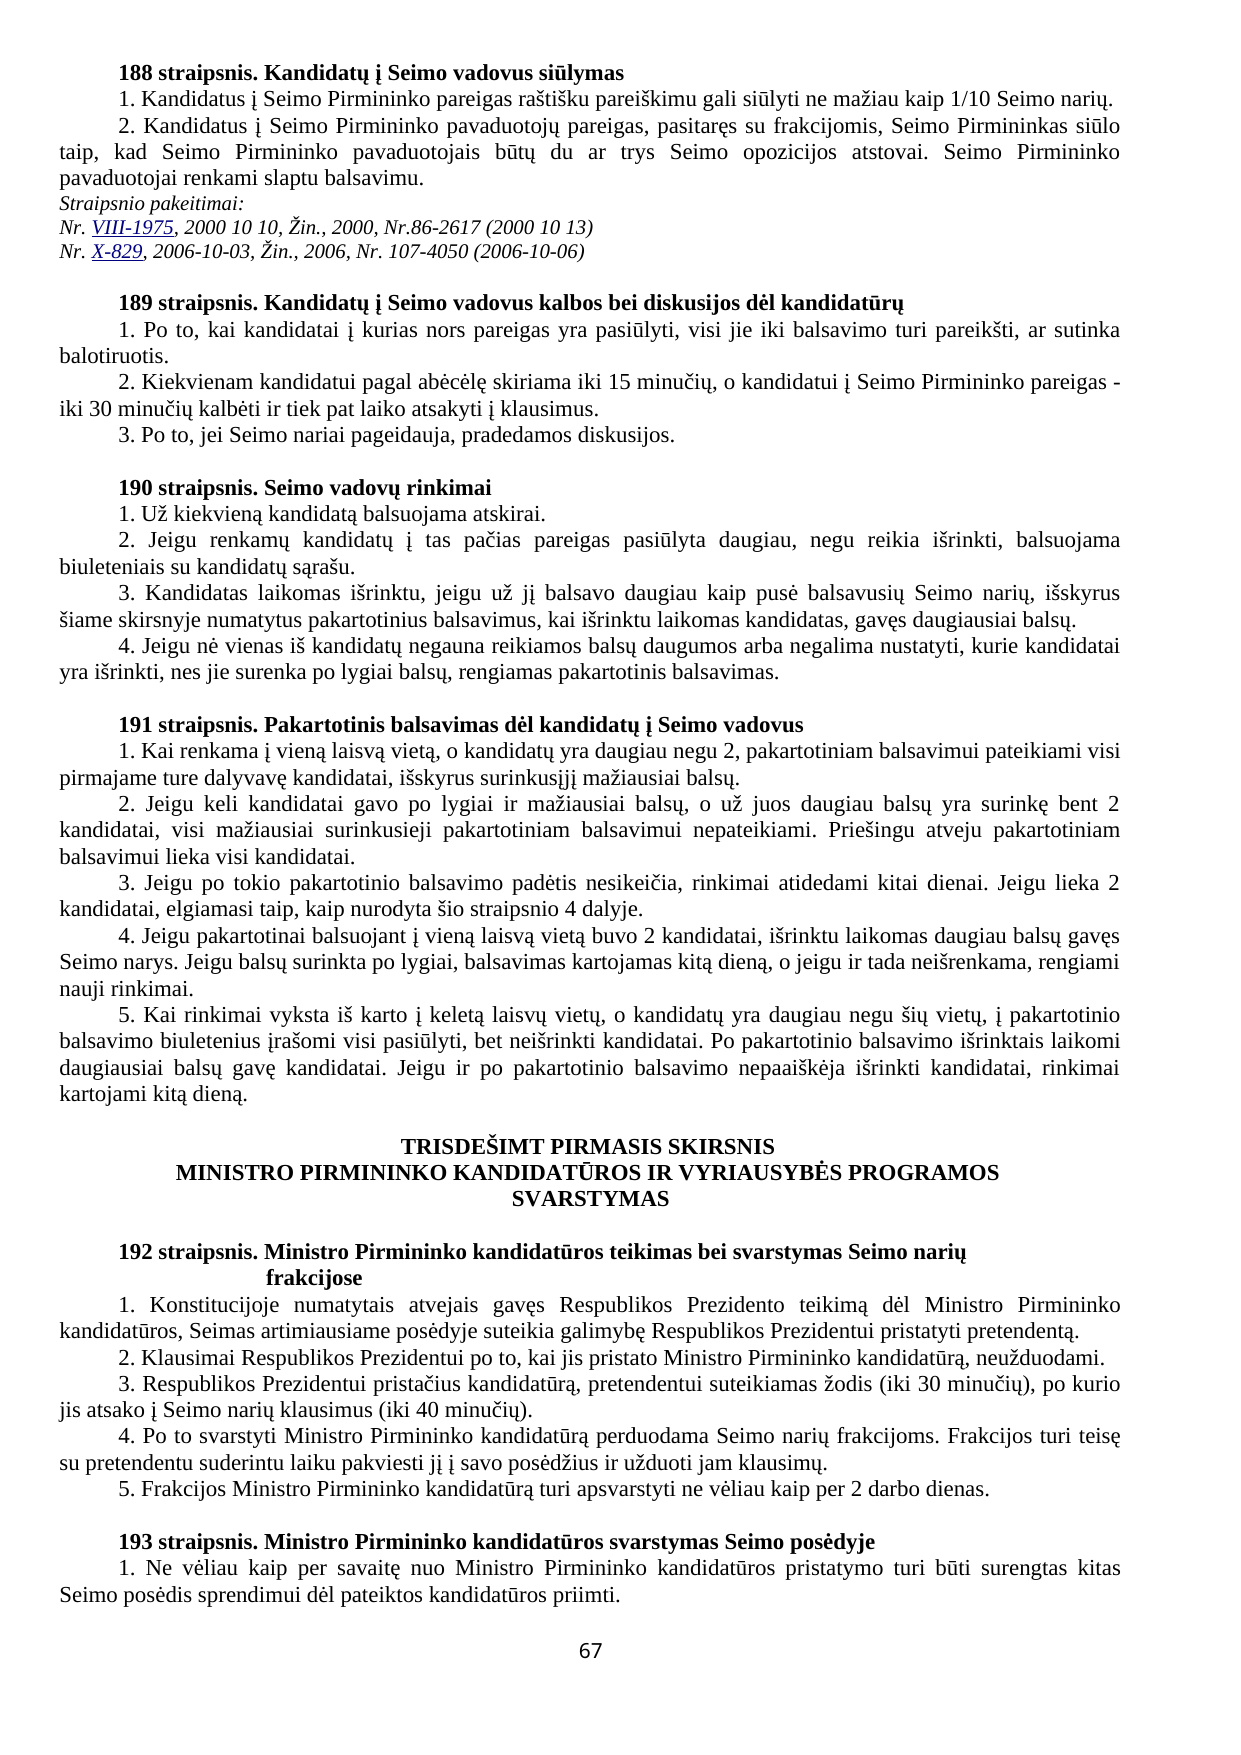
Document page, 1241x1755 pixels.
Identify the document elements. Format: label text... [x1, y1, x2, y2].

text Nr. X-829, 2006-10-03, Žin., 2006, Nr. 107-4050 (2006-10-06) [59, 239, 1122, 263]
text frakcijose [266, 1264, 1122, 1291]
text 1. Po to, kai kandidatai į kurias nors pareigas yra pasiūlyti, visi jie iki balsavimo turi pareikšti, ar sutinka balotiruotis. [59, 316, 1122, 368]
text 188 straipsnis. Kandidatų į Seimo vadovus siūlymas [59, 59, 1122, 85]
text 1. Ne vėliau kaip per savaitę nuo Ministro Pirmininko kandidatūros pristatymo turi būti surengtas kitas Seimo posėdis sprendimui dėl pateiktos kandidatūros priimti. [59, 1554, 1122, 1607]
text 1. Kandidatus į Seimo Pirmininko pareigas raštišku pareiškimu gali siūlyti ne mažiau kaip 1/10 Seimo narių. [59, 85, 1122, 112]
text 3. Po to, jei Seimo nariai pageidauja, pradedamos diskusijos. [59, 421, 1122, 447]
text 2. Kiekvienam kandidatui pagal abėcėlę skiriama iki 15 minučių, o kandidatui į Seimo Pirmininko pareigas - iki 30 minučių kalbėti ir tiek pat laiko atsakyti į klausimus. [59, 368, 1122, 421]
text SVARSTYMAS [59, 1185, 1122, 1212]
text Nr. VIII-1975, 2000 10 10, Žin., 2000, Nr.86-2617 (2000 10 13) [59, 215, 1122, 239]
text Straipsnio pakeitimai: [59, 191, 1122, 215]
text 2. Jeigu renkamų kandidatų į tas pačias pareigas pasiūlyta daugiau, negu reikia išrinkti, balsuojama biuleteniais su kandidatų sąrašu. [59, 527, 1122, 579]
text 3. Jeigu po tokio pakartotinio balsavimo padėtis nesikeičia, rinkimai atidedami kitai dienai. Jeigu lieka 2 kandidatai, elgiamasi taip, kaip nurodyta šio straipsnio 4 dalyje. [59, 869, 1122, 922]
text 190 straipsnis. Seimo vadovų rinkimai [59, 474, 1122, 500]
text 3. Respublikos Prezidentui pristačius kandidatūrą, pretendentui suteikiamas žodis (iki 30 minučių), po kurio jis atsako į Seimo narių klausimus (iki 40 minučių). [59, 1370, 1122, 1423]
text 4. Jeigu nė vienas iš kandidatų negauna reikiamos balsų daugumos arba negalima nustatyti, kurie kandidatai yra išrinkti, nes jie surenka po lygiai balsų, rengiamas pakartotinis balsavimas. [59, 632, 1122, 685]
text 1. Kai renkama į vieną laisvą vietą, o kandidatų yra daugiau negu 2, pakartotiniam balsavimui pateikiami visi pirmajame ture dalyvavę kandidatai, išskyrus surinkusįjį mažiausiai balsų. [59, 737, 1122, 790]
text 4. Jeigu pakartotinai balsuojant į vieną laisvą vietą buvo 2 kandidatai, išrinktu laikomas daugiau balsų gavęs Seimo narys. Jeigu balsų surinkta po lygiai, balsavimas kartojamas kitą dieną, o jeigu ir tada neišrenkama, rengiami nauji rinkimai. [59, 922, 1122, 1001]
text 2. Klausimai Respublikos Prezidentui po to, kai jis pristato Ministro Pirmininko kandidatūrą, neužduodami. [59, 1343, 1122, 1370]
text 5. Kai rinkimai vyksta iš karto į keletą laisvų vietų, o kandidatų yra daugiau negu šių vietų, į pakartotinio balsavimo biuletenius įrašomi visi pasiūlyti, bet neišrinkti kandidatai. Po pakartotinio balsavimo išrinktais laikomi daugiausiai balsų gavę kandidatai. Jeigu ir po pakartotinio balsavimo nepaaiškėja išrinkti kandidatai, rinkimai kartojami kitą dieną. [59, 1001, 1122, 1106]
text TRISDEŠIMT PIRMASIS SKIRSNIS [59, 1133, 1122, 1159]
text 189 straipsnis. Kandidatų į Seimo vadovus kalbos bei diskusijos dėl kandidatūrų [118, 289, 1122, 316]
text 2. Kandidatus į Seimo Pirmininko pavaduotojų pareigas, pasitaręs su frakcijomis, Seimo Pirmininkas siūlo taip, kad Seimo Pirmininko pavaduotojais būtų du ar trys Seimo opozicijos atstovai. Seimo Pirmininko pavaduotojai renkami slaptu balsavimu. [59, 112, 1122, 191]
text 2. Jeigu keli kandidatai gavo po lygiai ir mažiausiai balsų, o už juos daugiau balsų yra surinkę bent 2 kandidatai, visi mažiausiai surinkusieji pakartotiniam balsavimui nepateikiami. Priešingu atveju pakartotiniam balsavimui lieka visi kandidatai. [59, 790, 1122, 869]
text 1. Už kiekvieną kandidatą balsuojama atskirai. [59, 500, 1122, 527]
text 192 straipsnis. Ministro Pirmininko kandidatūros teikimas bei svarstymas Seimo narių [118, 1238, 1122, 1264]
text 5. Frakcijos Ministro Pirmininko kandidatūrą turi apsvarstyti ne vėliau kaip per 2 darbo dienas. [59, 1475, 1122, 1502]
text 193 straipsnis. Ministro Pirmininko kandidatūros svarstymas Seimo posėdyje [59, 1528, 1122, 1554]
text 1. Konstitucijoje numatytais atvejais gavęs Respublikos Prezidento teikimą dėl Ministro Pirmininko kandidatūros, Seimas artimiausiame posėdyje suteikia galimybę Respublikos Prezidentui pristatyti pretendentą. [59, 1291, 1122, 1343]
text 191 straipsnis. Pakartotinis balsavimas dėl kandidatų į Seimo vadovus [59, 711, 1122, 737]
text MINISTRO PIRMININKO KANDIDATŪROS IR VYRIAUSYBĖS PROGRAMOS [59, 1159, 1122, 1185]
text 4. Po to svarstyti Ministro Pirmininko kandidatūrą perduodama Seimo narių frakcijoms. Frakcijos turi teisę su pretendentu suderintu laiku pakviesti jį į savo posėdžius ir užduoti jam klausimų. [59, 1423, 1122, 1475]
text 3. Kandidatas laikomas išrinktu, jeigu už jį balsavo daugiau kaip pusė balsavusių Seimo narių, išskyrus šiame skirsnyje numatytus pakartotinius balsavimus, kai išrinktu laikomas kandidatas, gavęs daugiausiai balsų. [59, 579, 1122, 632]
